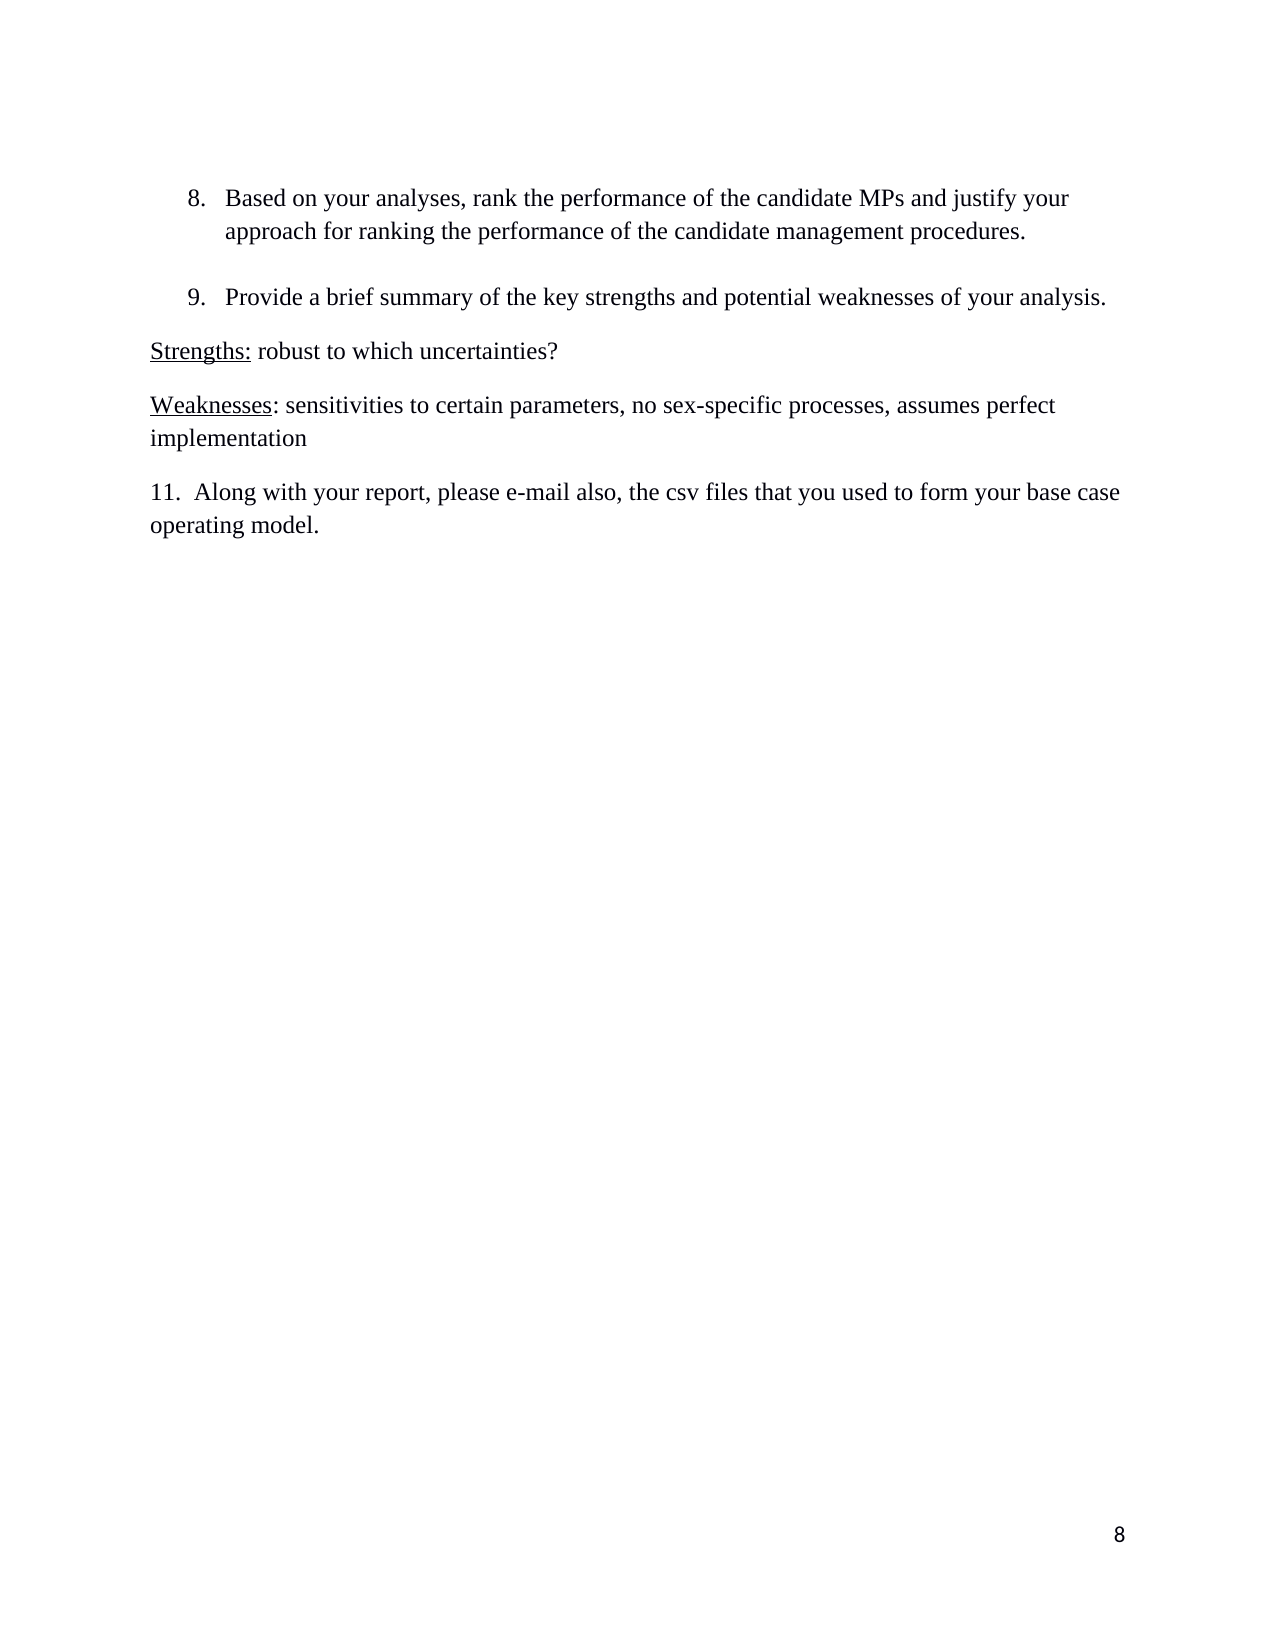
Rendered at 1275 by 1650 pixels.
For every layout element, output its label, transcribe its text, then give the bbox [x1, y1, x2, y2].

text Strengths: robust to which uncertainties? [150, 336, 1125, 365]
text 11. Along with your report, please e-mail also, the csv files that you used to form your base case operating model. [150, 477, 1125, 538]
text Weaknesses: sensitivities to certain parameters, no sex-specific processes, assumes perfect implementation [150, 390, 1125, 452]
list Based on your analyses, rank the performance of the candidate MPs and justify your approach for ranking the performance of the candidate management procedures. [187, 183, 1125, 245]
list Provide a brief summary of the key strengths and potential weaknesses of your analysis. [187, 282, 1125, 311]
